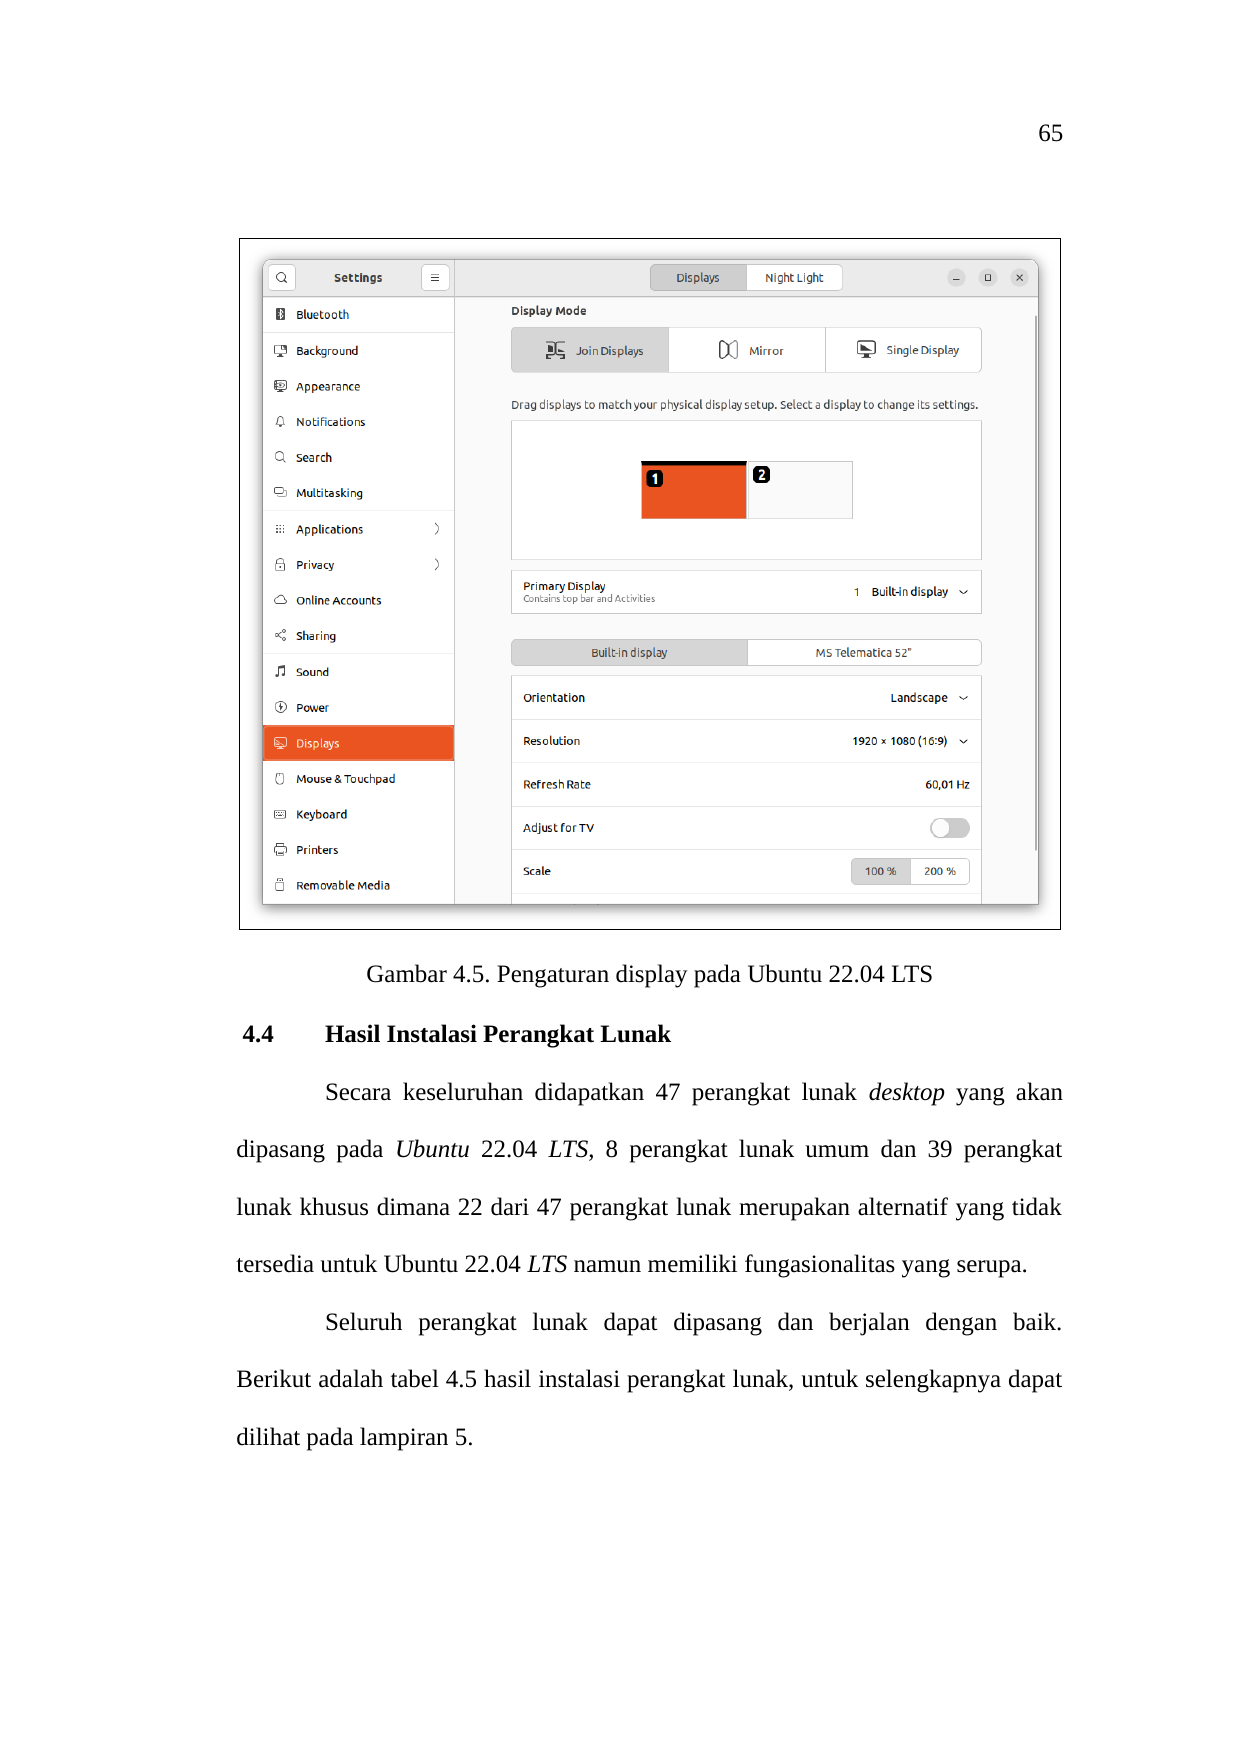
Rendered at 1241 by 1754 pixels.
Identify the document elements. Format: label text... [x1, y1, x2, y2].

subtitle Hasil Instalasi Perangkat Lunak [236, 1019, 1063, 1048]
text Secara keseluruhan didapatkan 47 perangkat lunak desktop yang akan dipasang pada Ubuntu 22.04 LTS, 8 perangkat lunak umum dan 39 perangkat lunak khusus dimana 22 dari 47 perangkat lunak merupakan alternatif yang tidak tersedia untuk Ubuntu 22.04 LTS namun memiliki fungasionalitas yang serupa. [236, 1077, 1063, 1278]
text Seluruh perangkat lunak dapat dipasang dan berjalan dengan baik. Berikut adalah tabel 4.5 hasil instalasi perangkat lunak, untuk selengkapnya dapat dilihat pada lampiran 5. [236, 1307, 1063, 1451]
text Gambar 4.5. Pengaturan display pada Ubuntu 22.04 LTS [239, 930, 1060, 988]
picture [242, 241, 1058, 927]
